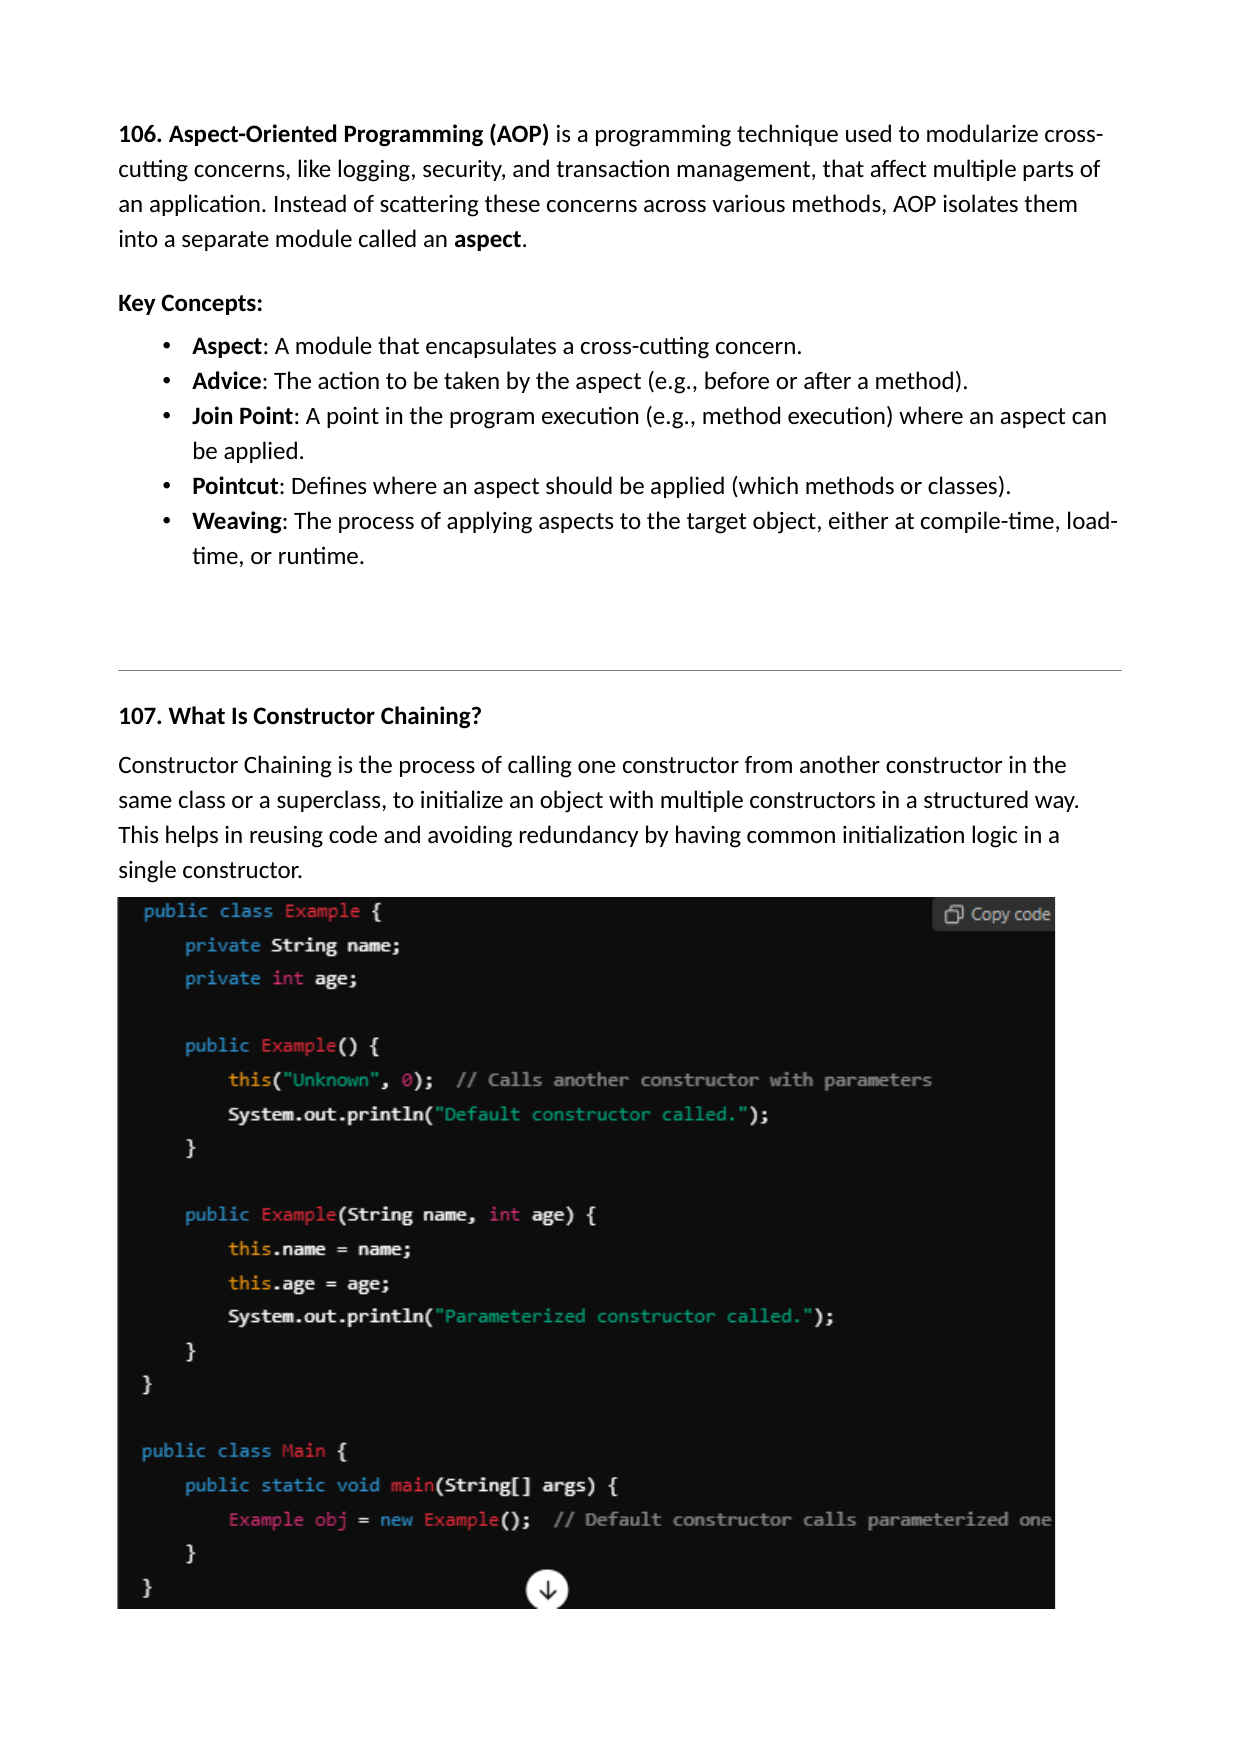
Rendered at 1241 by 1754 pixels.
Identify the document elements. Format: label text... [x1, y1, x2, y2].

list Aspect: A module that encapsulates a cross-cutting concern. [162, 330, 1122, 361]
list Weaving: The process of applying aspects to the target object, either at compile-time, load-time, or runtime. [162, 505, 1122, 571]
list Join Point: A point in the program execution (e.g., method execution) where an aspect can be applied. [162, 400, 1122, 466]
subtitle Key Concepts: [118, 287, 1122, 318]
picture [116, 897, 1056, 1609]
list Advice: The action to be taken by the aspect (e.g., before or after a method). [162, 365, 1122, 396]
text 106. Aspect-Oriented Programming (AOP) is a programming technique used to modularize cross-cutting concerns, like logging, security, and transaction management, that affect multiple parts of an application. Instead of scattering these concerns across various methods, AOP isolates them into a separate module called an aspect. [118, 118, 1122, 254]
text 107. What Is Constructor Chaining? [118, 700, 1122, 730]
list Pointcut: Defines where an aspect should be applied (which methods or classes). [162, 470, 1122, 501]
text Constructor Chaining is the process of calling one constructor from another constructor in the same class or a superclass, to initialize an object with multiple constructors in a structured way. This helps in reusing code and avoiding redundancy by having common initialization logic in a single constructor. [118, 749, 1122, 885]
